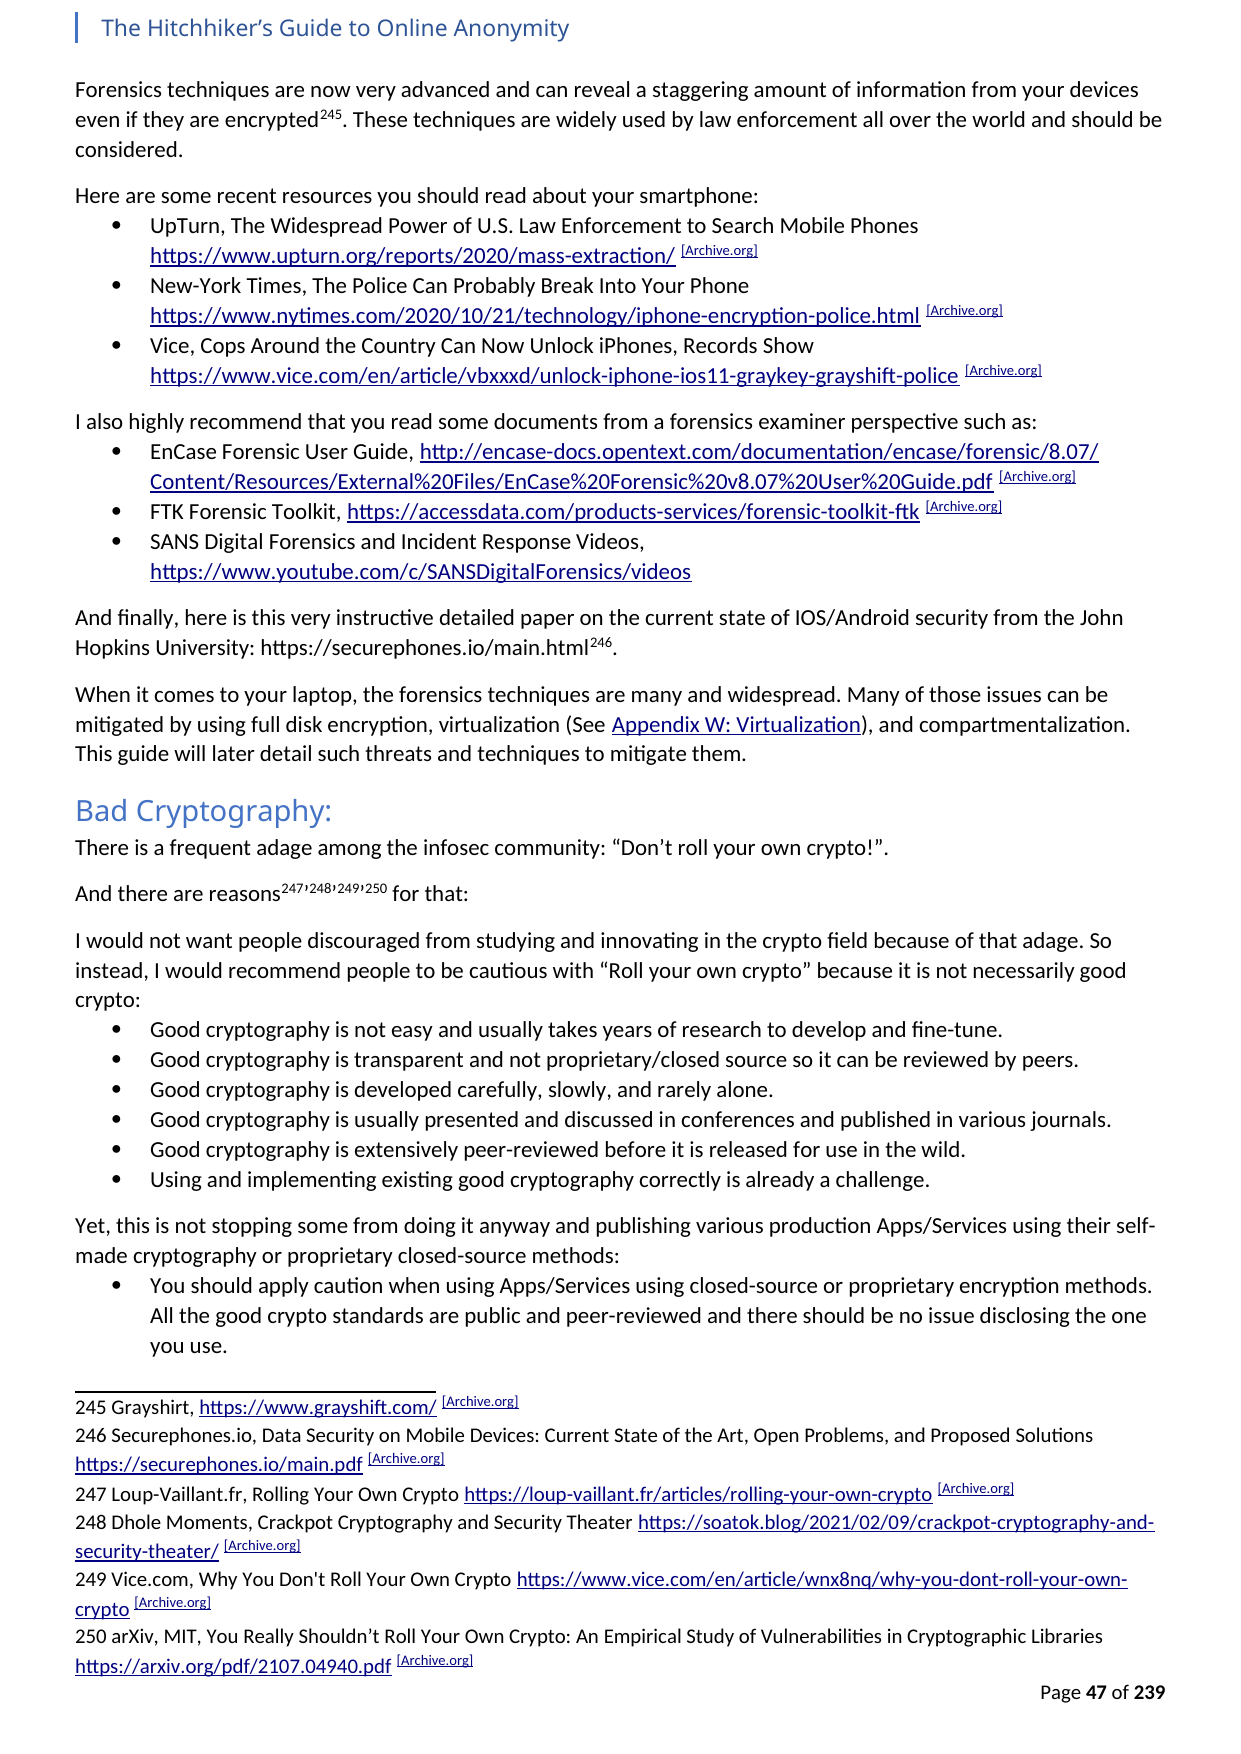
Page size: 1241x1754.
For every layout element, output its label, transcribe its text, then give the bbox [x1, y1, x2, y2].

text And finally, here is this very instructive detailed paper on the current state of IOS/Android security from the John Hopkins University: https://securephones.io/main.html. [75, 603, 1165, 661]
list EnCase Forensic User Guide, http://encase-docs.opentext.com/documentation/encase/forensic/8.07/Content/Resources/External%20Files/EnCase%20Forensic%20v8.07%20User%20Guide.pdf [Archive.org] [112, 437, 1165, 495]
list Good cryptography is extensively peer-reviewed before it is released for use in the wild. [112, 1135, 1165, 1163]
list Good cryptography is transparent and not proprietary/closed source so it can be reviewed by peers. [112, 1045, 1165, 1073]
list Vice, Cops Around the Country Can Now Unlock iPhones, Records Show https://www.vice.com/en/article/vbxxxd/unlock-iphone-ios11-graykey-grayshift-police [Archive.org] [112, 331, 1165, 389]
text There is a frequent adage among the infosec community: “Don’t roll your own crypto!”. [75, 833, 1165, 861]
list FTK Forensic Toolkit, https://accessdata.com/products-services/forensic-toolkit-ftk [Archive.org] [112, 497, 1165, 525]
list Good cryptography is usually presented and discussed in conferences and published in various journals. [112, 1105, 1165, 1133]
list You should apply caution when using Apps/Services using closed-source or proprietary encryption methods. All the good crypto standards are public and peer-reviewed and there should be no issue disclosing the one you use. [112, 1271, 1165, 1359]
subtitle Bad Cryptography: [75, 790, 1165, 830]
text Here are some recent resources you should read about your smartphone: [75, 181, 1165, 209]
text Forensics techniques are now very advanced and can reveal a staggering amount of information from your devices even if they are encrypted. These techniques are widely used by law enforcement all over the world and should be considered. [75, 75, 1165, 163]
list New-York Times, The Police Can Probably Break Into Your Phone https://www.nytimes.com/2020/10/21/technology/iphone-encryption-police.html [Archive.org] [112, 271, 1165, 329]
list Using and implementing existing good cryptography correctly is already a challenge. [112, 1165, 1165, 1193]
text I also highly recommend that you read some documents from a forensics examiner perspective such as: [75, 407, 1165, 435]
text And there are reasons’’’ for that: [75, 879, 1165, 907]
text I would not want people discouraged from studying and innovating in the crypto field because of that adage. So instead, I would recommend people to be cautious with “Roll your own crypto” because it is not necessarily good crypto: [75, 926, 1165, 1014]
text When it comes to your laptop, the forensics techniques are many and widespread. Many of those issues can be mitigated by using full disk encryption, virtualization (See Appendix W: Virtualization), and compartmentalization. This guide will later detail such threats and techniques to mitigate them. [75, 680, 1165, 768]
text Grayshirt, https://www.grayshift.com/ [Archive.org] [75, 1392, 1165, 1420]
list UpTurn, The Widespread Power of U.S. Law Enforcement to Search Mobile Phones https://www.upturn.org/reports/2020/mass-extraction/ [Archive.org] [112, 211, 1165, 269]
text arXiv, MIT, You Really Shouldn’t Roll Your Own Crypto: An Empirical Study of Vulnerabilities in Cryptographic Libraries https://arxiv.org/pdf/2107.04940.pdf [Archive.org] [75, 1624, 1165, 1679]
list Good cryptography is not easy and usually takes years of research to develop and fine-tune. [112, 1016, 1165, 1043]
text Vice.com, Why You Don't Roll Your Own Crypto https://www.vice.com/en/article/wnx8nq/why-you-dont-roll-your-own-crypto [Archive.org] [75, 1566, 1165, 1622]
list Good cryptography is developed carefully, slowly, and rarely alone. [112, 1075, 1165, 1103]
text Securephones.io, Data Security on Mobile Devices: Current State of the Art, Open Problems, and Proposed Solutions https://securephones.io/main.pdf [Archive.org] [75, 1422, 1165, 1477]
text Yet, this is not stopping some from doing it anyway and publishing various production Apps/Services using their self-made cryptography or proprietary closed-source methods: [75, 1212, 1165, 1269]
list SANS Digital Forensics and Incident Response Videos, https://www.youtube.com/c/SANSDigitalForensics/videos [112, 527, 1165, 585]
text Loup-Vaillant.fr, Rolling Your Own Crypto https://loup-vaillant.fr/articles/rolling-your-own-crypto [Archive.org] [75, 1479, 1165, 1507]
text Dhole Moments, Crackpot Cryptography and Security Theater https://soatok.blog/2021/02/09/crackpot-cryptography-and-security-theater/ [Archive.org] [75, 1509, 1165, 1564]
